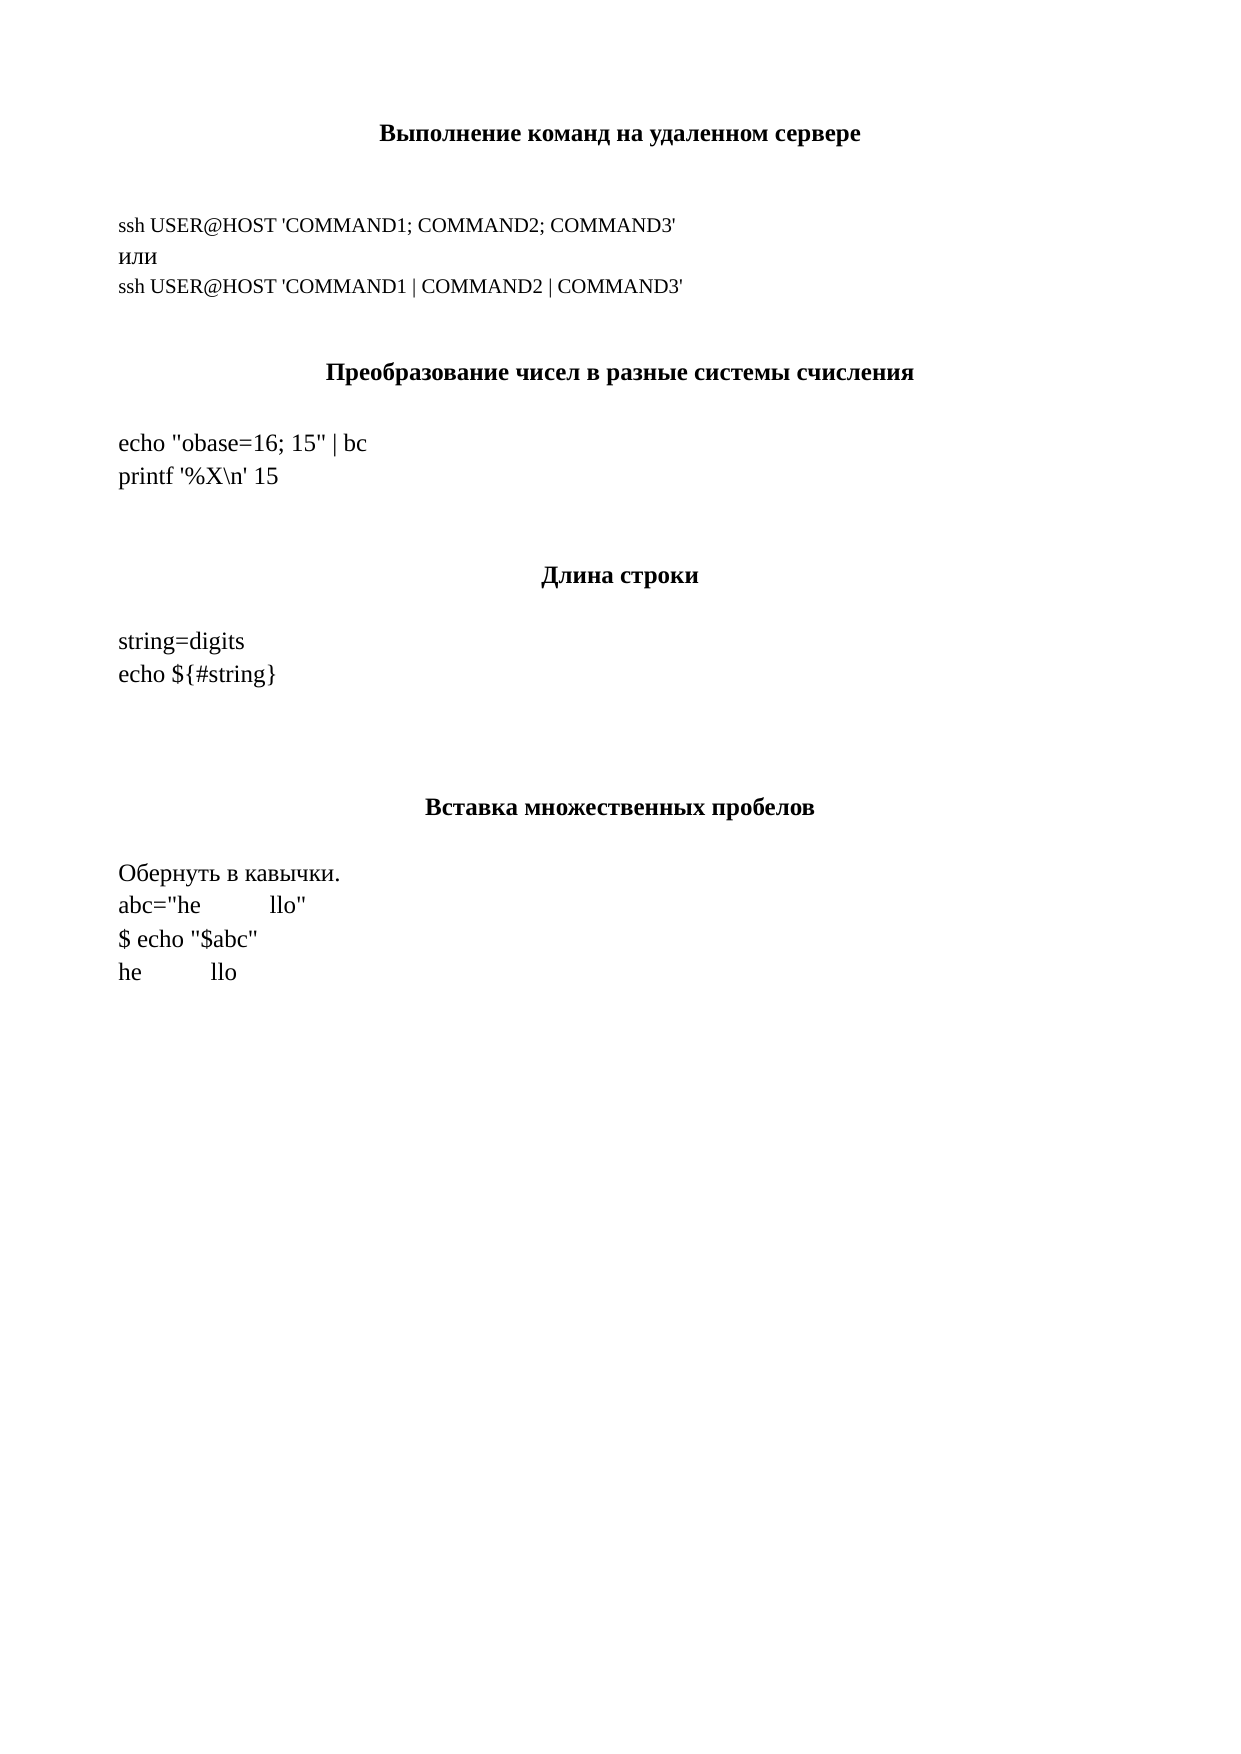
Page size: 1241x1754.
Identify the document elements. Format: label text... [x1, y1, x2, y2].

text Обернуть в кавычки. [118, 858, 1122, 886]
text abc="he llo" [118, 891, 1122, 919]
text Вставка множественных пробелов [118, 792, 1122, 820]
text или [118, 241, 1122, 270]
text string=digits [118, 626, 1122, 655]
text printf '%X\n' 15 [118, 461, 1122, 490]
text echo ${#string} [118, 659, 1122, 688]
text Преобразование чисел в разные системы счисления [118, 357, 1122, 386]
text ssh USER@HOST 'COMMAND1 | COMMAND2 | COMMAND3' [118, 274, 1122, 298]
text echo "obase=16; 15" | bc [118, 428, 1122, 457]
text Длина строки [118, 560, 1122, 589]
text ssh USER@HOST 'COMMAND1; COMMAND2; COMMAND3' [118, 213, 1122, 237]
text he llo [118, 957, 1122, 985]
text Выполнение команд на удаленном сервере [118, 118, 1122, 147]
text $ echo "$abc" [118, 924, 1122, 952]
